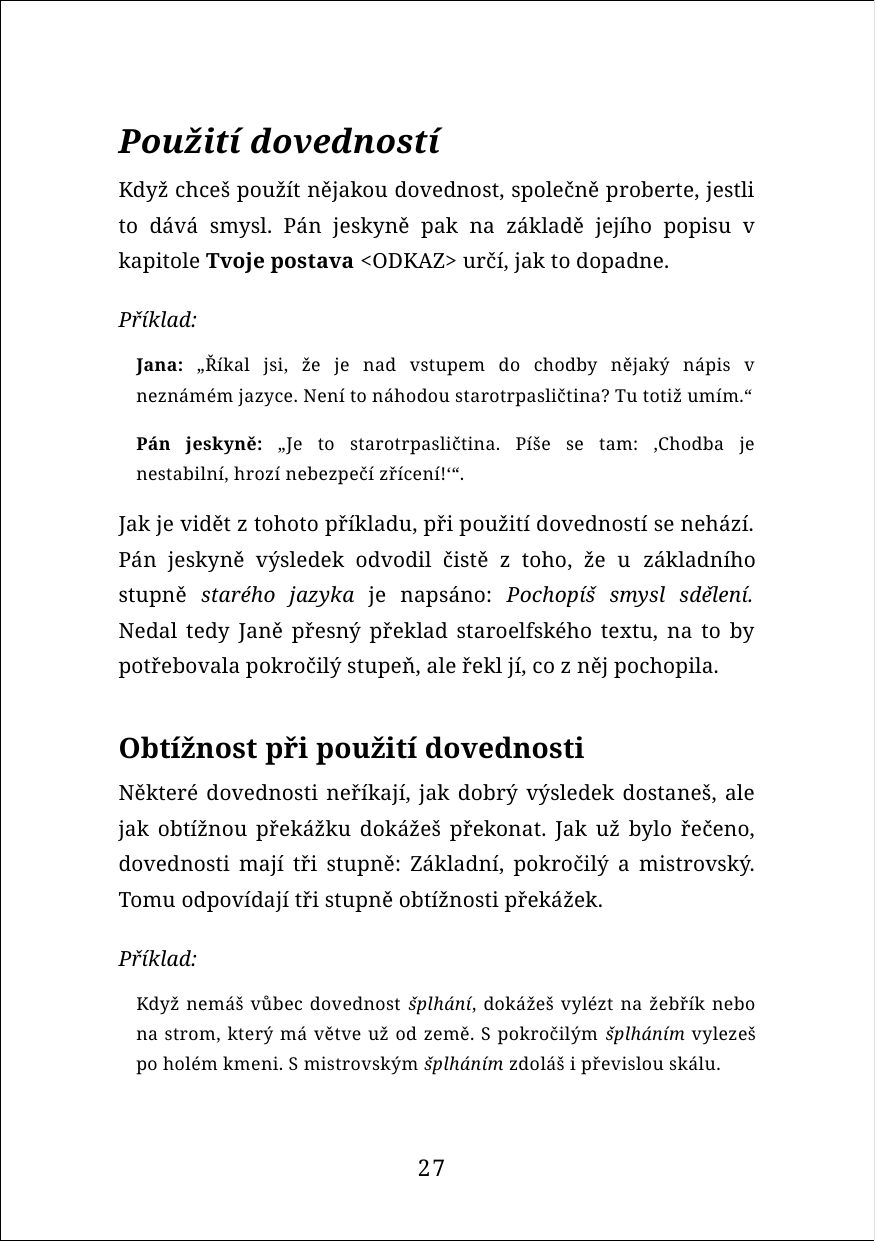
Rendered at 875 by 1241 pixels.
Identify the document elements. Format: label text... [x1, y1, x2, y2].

text Jana: „Říkal jsi, že je nad vstupem do chodby nějaký nápis v neznámém jazyce. Není to náhodou starotrpasličtina? Tu totiž umím.“ [136, 353, 756, 407]
text Když nemáš vůbec dovednost šplhání, dokážeš vylézt na žebřík nebo na strom, který má větve už od země. S pokročilým šplháním vylezeš po holém kmeni. S mistrovským šplháním zdoláš i převislou skálu. [136, 991, 756, 1076]
text Příklad: [118, 944, 756, 972]
text Pán jeskyně: „Je to starotrpasličtina. Píše se tam: ‚Chodba je nestabilní, hrozí nebezpečí zřícení!‘“. [136, 431, 756, 485]
subtitle Použití dovedností [118, 118, 756, 164]
text Příklad: [118, 306, 756, 334]
text Některé dovednosti neříkají, jak dobrý výsledek dostaneš, ale jak obtížnou překážku dokážeš překonat. Jak už bylo řečeno, dovednosti mají tři stupně: Základní, pokročilý a mistrovský. Tomu odpovídají tři stupně obtížnosti překážek. [118, 778, 756, 913]
subtitle Obtížnost při použití dovednosti [118, 728, 756, 766]
text Když chceš použít nějakou dovednost, společně proberte, jestli to dává smysl. Pán jeskyně pak na základě jejího popisu v kapitole Tvoje postava <ODKAZ> určí, jak to dopadne. [118, 175, 756, 275]
text Jak je vidět z tohoto příkladu, při použití dovedností se nehází. Pán jeskyně výsledek odvodil čistě z toho, že u základního stupně starého jazyka je napsáno: Pochopíš smysl sdělení. Nedal tedy Janě přesný překlad staroelfského textu, na to by potřebovala pokročilý stupeň, ale řekl jí, co z něj pochopila. [118, 509, 756, 680]
